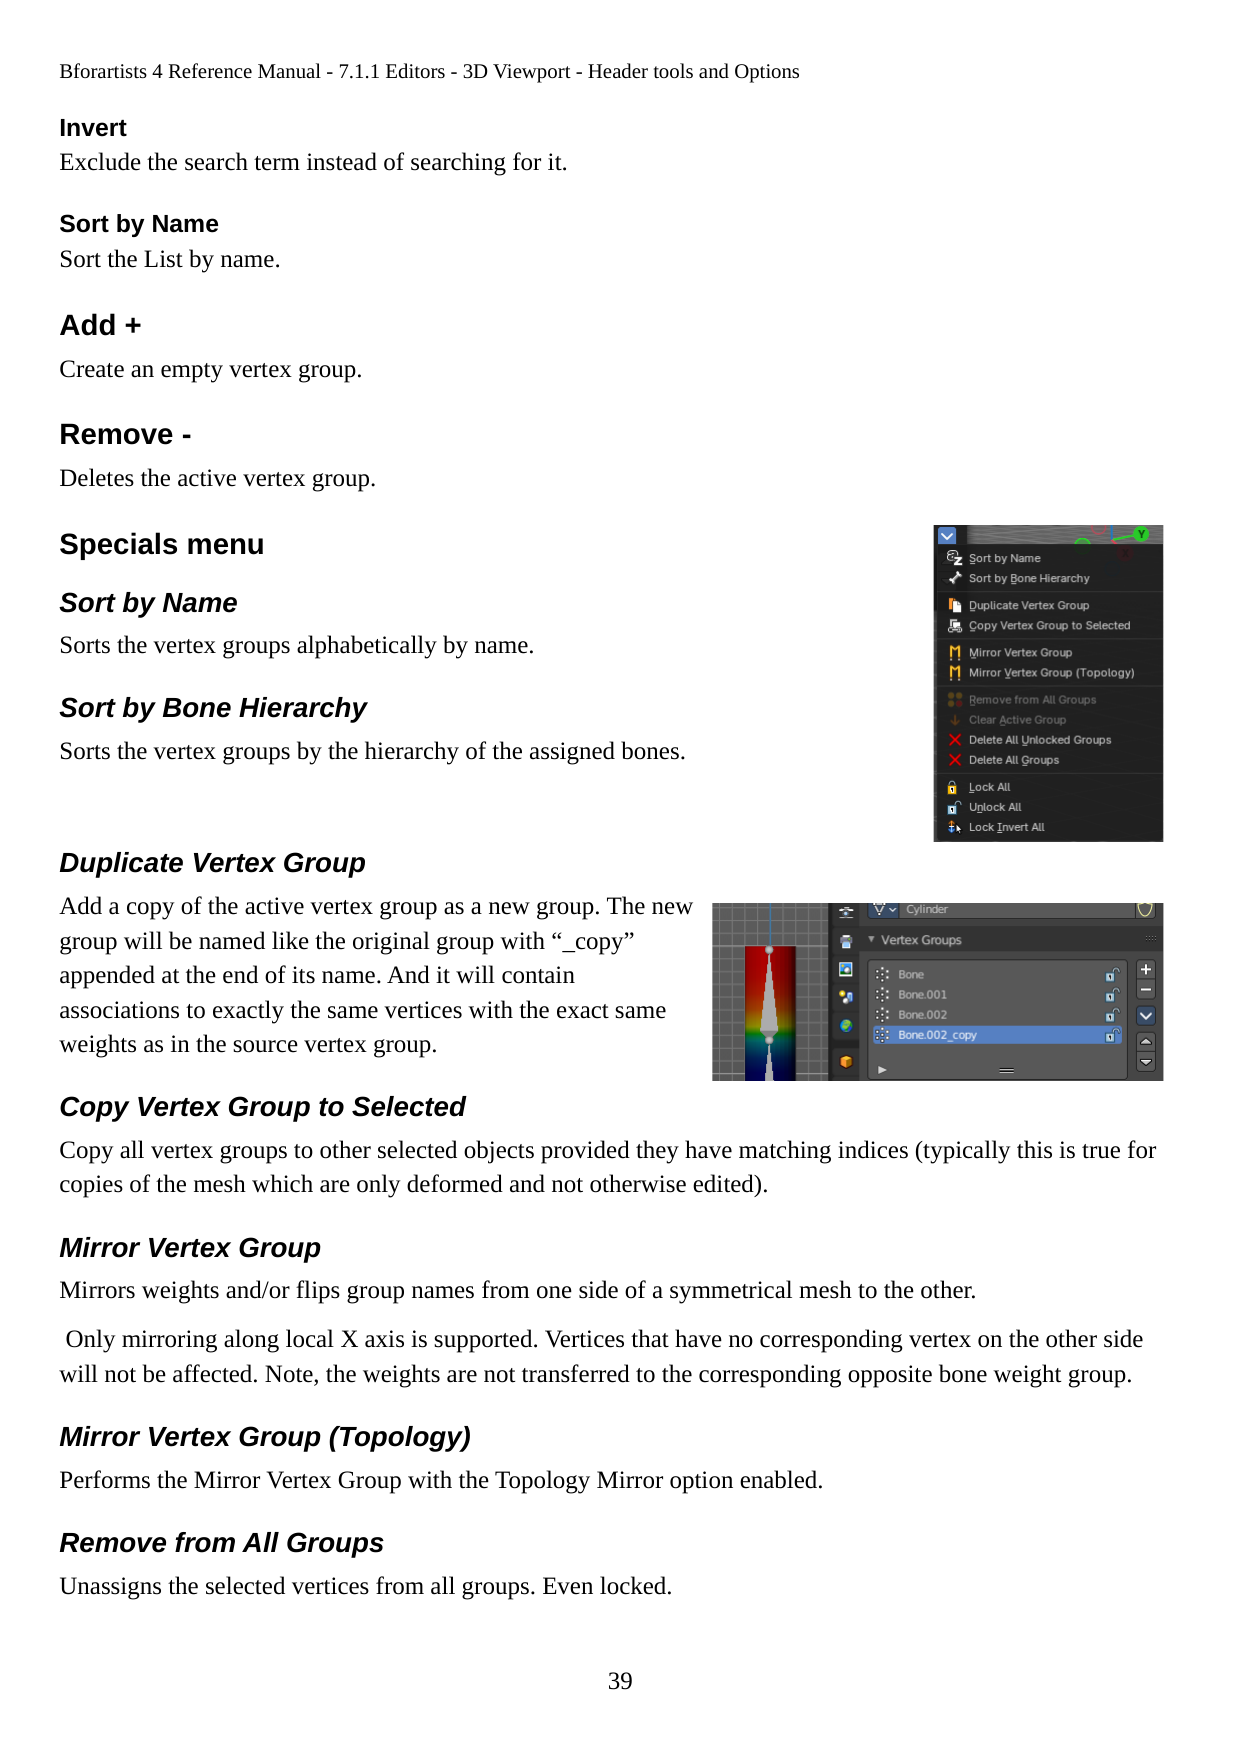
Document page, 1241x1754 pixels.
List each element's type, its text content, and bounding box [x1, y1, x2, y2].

text Sorts the vertex groups alphabetically by name. [59, 630, 933, 659]
subtitle Remove - [59, 417, 1181, 451]
text Sort the List by name. [59, 244, 1181, 272]
subtitle Sort by Bone Hierarchy [59, 692, 933, 724]
subtitle Duplicate Vertex Group [59, 847, 1181, 879]
subtitle Mirror Vertex Group (Topology) [59, 1421, 1181, 1452]
subtitle Add + [59, 307, 1181, 341]
subtitle [1164, 527, 1181, 561]
subtitle Remove from All Groups [59, 1527, 1181, 1558]
picture [712, 903, 1164, 1081]
text Only mirroring along local X axis is supported. Vertices that have no corresponding vertex on the other side will not be affected. Note, the weights are not transferred to the corresponding opposite bone weight group. [59, 1324, 1181, 1388]
picture [933, 525, 1164, 842]
subtitle Copy Vertex Group to Selected [59, 1091, 1181, 1123]
text Add a copy of the active vertex group as a new group. The new group will be named like the original group with “_copy” appended at the end of its name. And it will contain associations to exactly the same vertices with the exact same weights as in the source vertex group. [59, 891, 1181, 1058]
text Create an empty vertex group. [59, 354, 1181, 382]
subtitle Specials menu [59, 527, 933, 561]
subtitle Invert [59, 113, 1181, 141]
text Copy all vertex groups to other selected objects provided they have matching indices (typically this is true for copies of the mesh which are only deformed and not otherwise edited). [59, 1135, 1181, 1198]
text Mirrors weights and/or flips group names from one side of a symmetrical mesh to the other. [59, 1276, 1181, 1304]
subtitle Sort by Name [59, 586, 933, 618]
text Exclude the search term instead of searching for it. [59, 147, 1181, 176]
text Unassigns the selected vertices from all groups. Even locked. [59, 1571, 1181, 1600]
subtitle [1164, 692, 1181, 724]
subtitle Mirror Vertex Group [59, 1231, 1181, 1263]
subtitle [1164, 586, 1181, 618]
text Performs the Mirror Vertex Group with the Topology Mirror option enabled. [59, 1465, 1181, 1494]
text Sorts the vertex groups by the hierarchy of the assigned bones. [59, 736, 933, 765]
text Deletes the active vertex group. [59, 463, 1181, 492]
subtitle Sort by Name [59, 209, 1181, 237]
